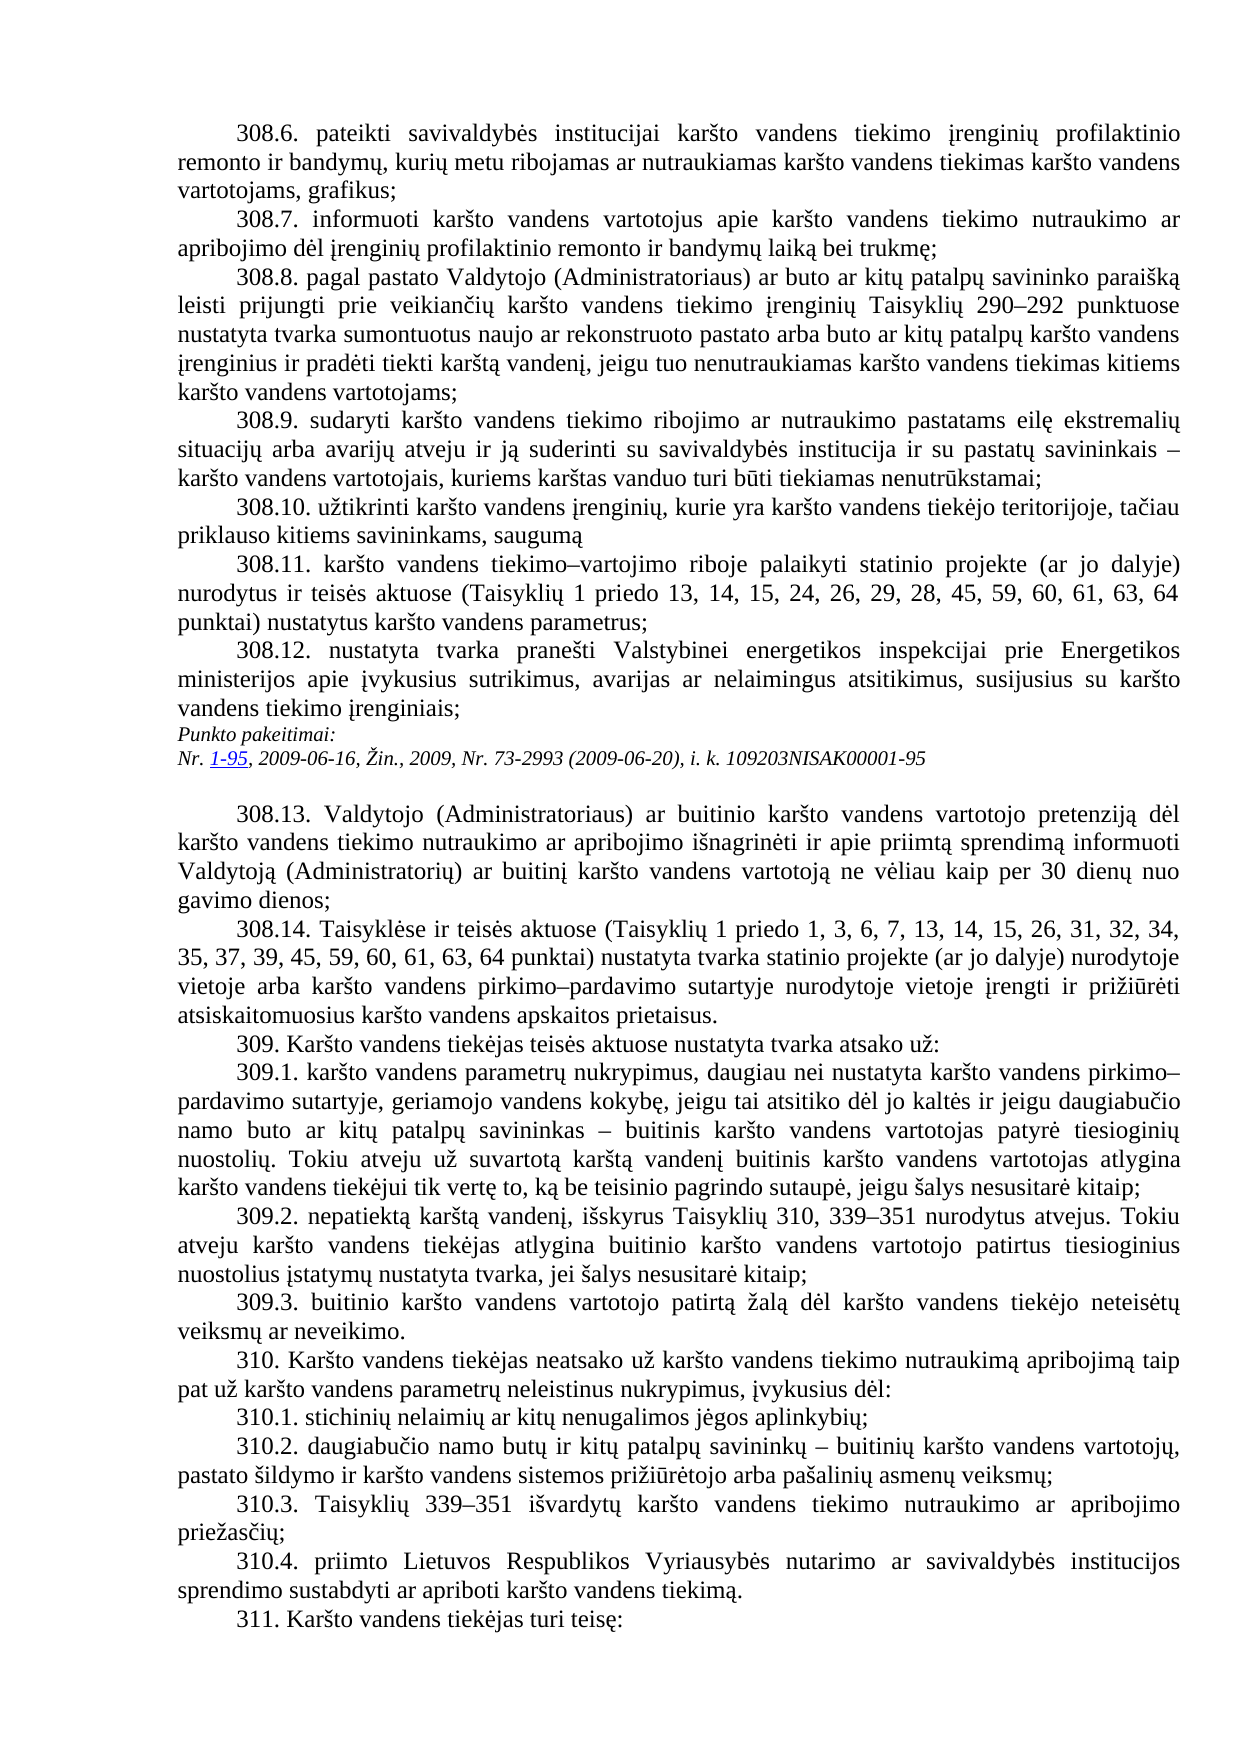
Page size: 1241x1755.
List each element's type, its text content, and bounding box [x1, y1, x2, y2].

text 308.9. sudaryti karšto vandens tiekimo ribojimo ar nutraukimo pastatams eilę ekstremalių situacijų arba avarijų atveju ir ją suderinti su savivaldybės institucija ir su pastatų savininkais – karšto vandens vartotojais, kuriems karštas vanduo turi būti tiekiamas nenutrūkstamai; [177, 406, 1181, 492]
text 310.1. stichinių nelaimių ar kitų nenugalimos jėgos aplinkybių; [177, 1402, 1181, 1431]
text 310. Karšto vandens tiekėjas neatsako už karšto vandens tiekimo nutraukimą apribojimą taip pat už karšto vandens parametrų neleistinus nukrypimus, įvykusius dėl: [177, 1345, 1181, 1402]
text 308.8. pagal pastato Valdytojo (Administratoriaus) ar buto ar kitų patalpų savininko paraišką leisti prijungti prie veikiančių karšto vandens tiekimo įrenginių Taisyklių 290–292 punktuose nustatyta tvarka sumontuotus naujo ar rekonstruoto pastato arba buto ar kitų patalpų karšto vandens įrenginius ir pradėti tiekti karštą vandenį, jeigu tuo nenutraukiamas karšto vandens tiekimas kitiems karšto vandens vartotojams; [177, 262, 1181, 406]
text 310.2. daugiabučio namo butų ir kitų patalpų savininkų – buitinių karšto vandens vartotojų, pastato šildymo ir karšto vandens sistemos prižiūrėtojo arba pašalinių asmenų veiksmų; [177, 1431, 1181, 1489]
text 310.3. Taisyklių 339–351 išvardytų karšto vandens tiekimo nutraukimo ar apribojimo priežasčių; [177, 1489, 1181, 1546]
text 308.7. informuoti karšto vandens vartotojus apie karšto vandens tiekimo nutraukimo ar apribojimo dėl įrenginių profilaktinio remonto ir bandymų laiką bei trukmę; [177, 204, 1181, 262]
text 311. Karšto vandens tiekėjas turi teisę: [177, 1604, 1181, 1632]
text 308.10. užtikrinti karšto vandens įrenginių, kurie yra karšto vandens tiekėjo teritorijoje, tačiau priklauso kitiems savininkams, saugumą [177, 492, 1181, 549]
text 309.3. buitinio karšto vandens vartotojo patirtą žalą dėl karšto vandens tiekėjo neteisėtų veiksmų ar neveikimo. [177, 1287, 1181, 1345]
text 310.4. priimto Lietuvos Respublikos Vyriausybės nutarimo ar savivaldybės institucijos sprendimo sustabdyti ar apriboti karšto vandens tiekimą. [177, 1546, 1181, 1604]
text Punkto pakeitimai: [177, 722, 1181, 746]
text 308.11. karšto vandens tiekimo–vartojimo riboje palaikyti statinio projekte (ar jo dalyje) nurodytus ir teisės aktuose (Taisyklių 1 priedo 13, 14, 15, 24, 26, 29, 28, 45, 59, 60, 61, 63, 64 punktai) nustatytus karšto vandens parametrus; [177, 549, 1181, 636]
text 309. Karšto vandens tiekėjas teisės aktuose nustatyta tvarka atsako už: [177, 1029, 1181, 1057]
text 308.14. Taisyklėse ir teisės aktuose (Taisyklių 1 priedo 1, 3, 6, 7, 13, 14, 15, 26, 31, 32, 34, 35, 37, 39, 45, 59, 60, 61, 63, 64 punktai) nustatyta tvarka statinio projekte (ar jo dalyje) nurodytoje vietoje arba karšto vandens pirkimo–pardavimo sutartyje nurodytoje vietoje įrengti ir prižiūrėti atsiskaitomuosius karšto vandens apskaitos prietaisus. [177, 914, 1181, 1029]
text 308.12. nustatyta tvarka pranešti Valstybinei energetikos inspekcijai prie Energetikos ministerijos apie įvykusius sutrikimus, avarijas ar nelaimingus atsitikimus, susijusius su karšto vandens tiekimo įrenginiais; [177, 636, 1181, 722]
text 309.1. karšto vandens parametrų nukrypimus, daugiau nei nustatyta karšto vandens pirkimo–pardavimo sutartyje, geriamojo vandens kokybę, jeigu tai atsitiko dėl jo kaltės ir jeigu daugiabučio namo buto ar kitų patalpų savininkas – buitinis karšto vandens vartotojas patyrė tiesioginių nuostolių. Tokiu atveju už suvartotą karštą vandenį buitinis karšto vandens vartotojas atlygina karšto vandens tiekėjui tik vertę to, ką be teisinio pagrindo sutaupė, jeigu šalys nesusitarė kitaip; [177, 1057, 1181, 1201]
text 308.13. Valdytojo (Administratoriaus) ar buitinio karšto vandens vartotojo pretenziją dėl karšto vandens tiekimo nutraukimo ar apribojimo išnagrinėti ir apie priimtą sprendimą informuoti Valdytoją (Administratorių) ar buitinį karšto vandens vartotoją ne vėliau kaip per 30 dienų nuo gavimo dienos; [177, 799, 1181, 914]
text 308.6. pateikti savivaldybės institucijai karšto vandens tiekimo įrenginių profilaktinio remonto ir bandymų, kurių metu ribojamas ar nutraukiamas karšto vandens tiekimas karšto vandens vartotojams, grafikus; [177, 118, 1181, 204]
text Nr. 1-95, 2009-06-16, Žin., 2009, Nr. 73-2993 (2009-06-20), i. k. 109203NISAK00001-95 [177, 746, 1181, 770]
text 309.2. nepatiektą karštą vandenį, išskyrus Taisyklių 310, 339–351 nurodytus atvejus. Tokiu atveju karšto vandens tiekėjas atlygina buitinio karšto vandens vartotojo patirtus tiesioginius nuostolius įstatymų nustatyta tvarka, jei šalys nesusitarė kitaip; [177, 1201, 1181, 1287]
